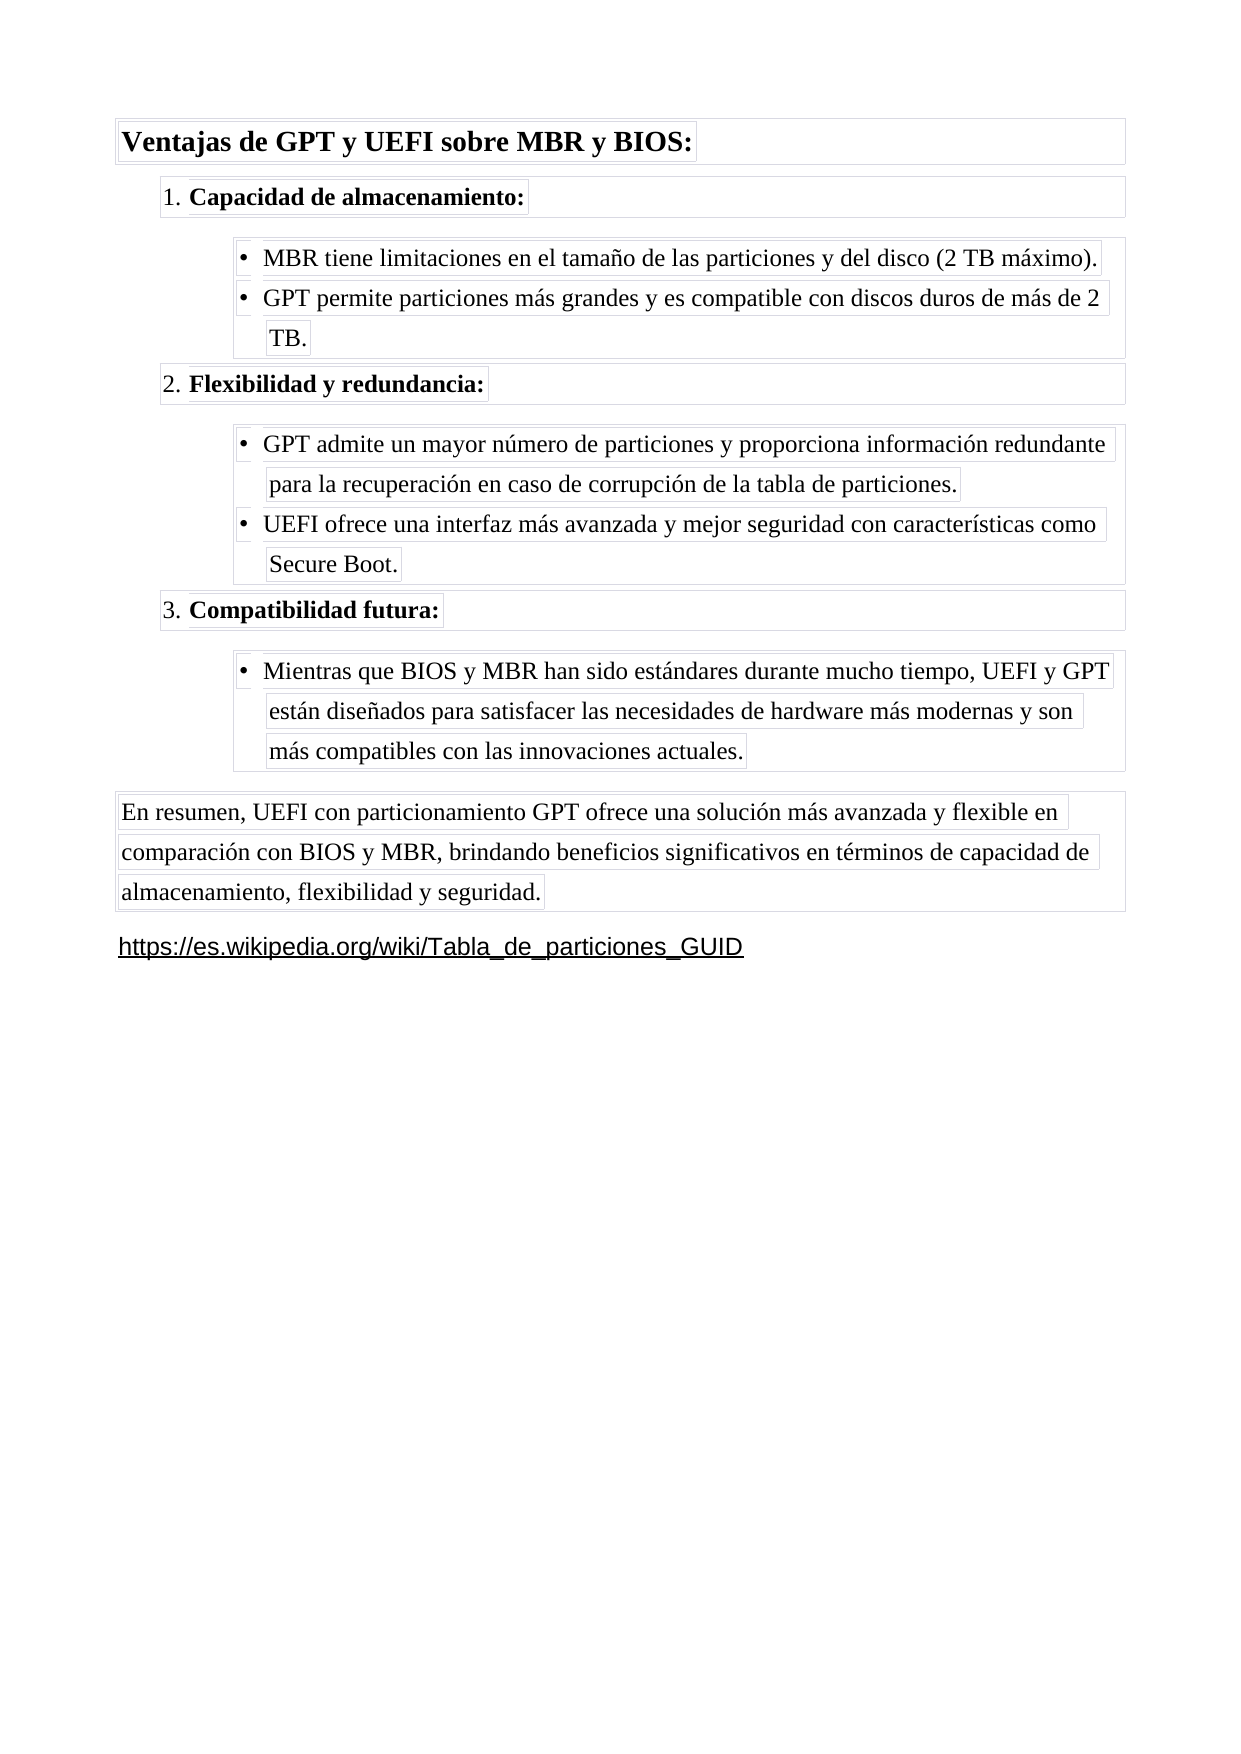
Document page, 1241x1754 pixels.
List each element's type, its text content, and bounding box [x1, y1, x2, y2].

list UEFI ofrece una interfaz más avanzada y mejor seguridad con características como Secure Boot. [234, 503, 1125, 584]
list GPT permite particiones más grandes y es compatible con discos duros de más de 2 TB. [234, 277, 1125, 358]
list Mientras que BIOS y MBR han sido estándares durante mucho tiempo, UEFI y GPT están diseñados para satisfacer las necesidades de hardware más modernas y son más compatibles con las innovaciones actuales. [234, 651, 1125, 771]
text https://es.wikipedia.org/wiki/Tabla_de_particiones_GUID [118, 931, 1122, 960]
list Compatibilidad futura: [161, 591, 1125, 630]
list GPT admite un mayor número de particiones y proporciona información redundante para la recuperación en caso de corrupción de la tabla de particiones. [234, 425, 1125, 501]
text En resumen, UEFI con particionamiento GPT ofrece una solución más avanzada y flexible en comparación con BIOS y MBR, brindando beneficios significativos en términos de capacidad de almacenamiento, flexibilidad y seguridad. [116, 792, 1125, 911]
list Capacidad de almacenamiento: [161, 177, 1125, 217]
list Flexibilidad y redundancia: [161, 364, 1125, 404]
list MBR tiene limitaciones en el tamaño de las particiones y del disco (2 TB máximo). [234, 238, 1125, 275]
subtitle Ventajas de GPT y UEFI sobre MBR y BIOS: [116, 119, 1125, 164]
